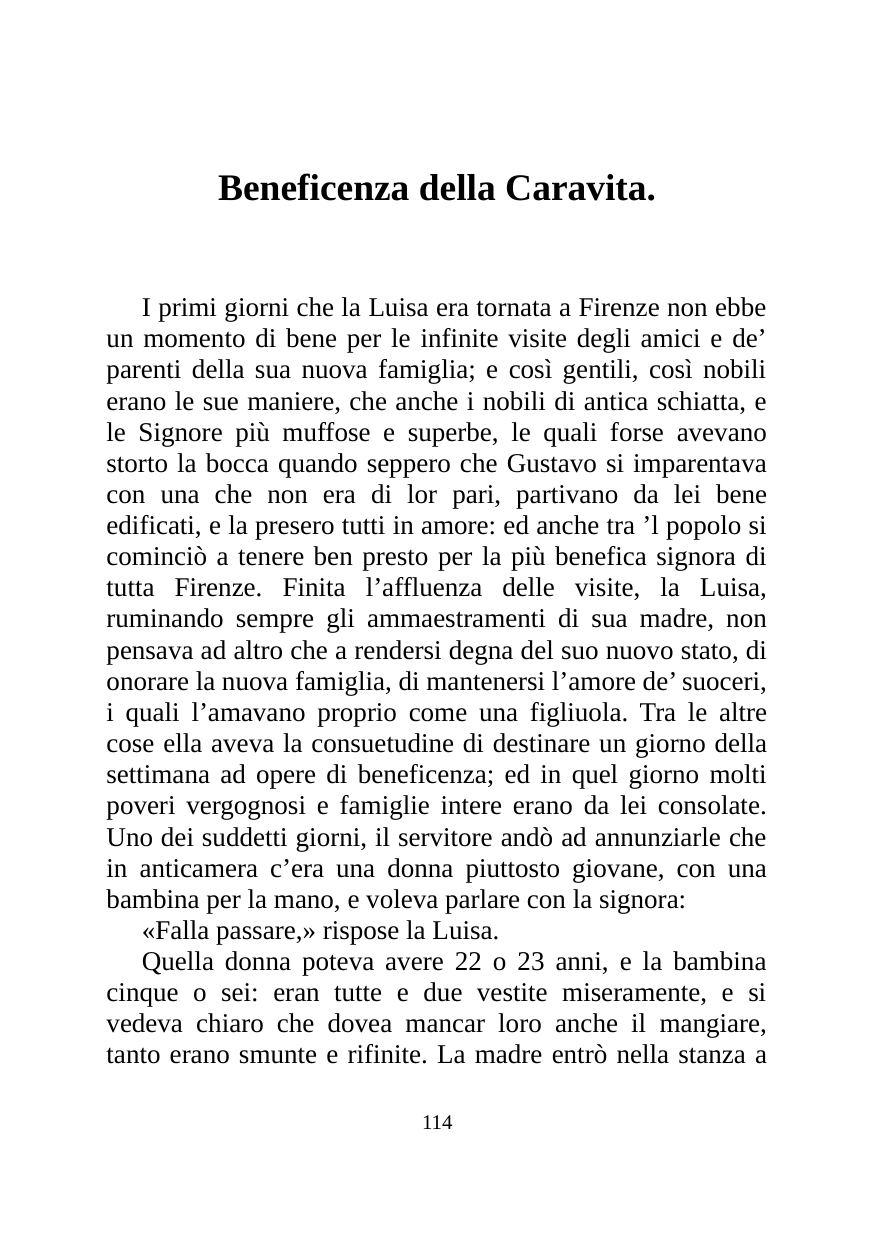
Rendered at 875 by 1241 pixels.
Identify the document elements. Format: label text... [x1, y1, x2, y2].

text Quella donna poteva avere 22 o 23 anni, e la bambina cinque o sei: eran tutte e due vestite miseramente, e si vedeva chiaro che dovea mancar loro anche il mangiare, tanto erano smunte e rifinite. La madre entrò nella stanza a [106, 945, 768, 1070]
subtitle Beneficenza della Caravita. [106, 165, 768, 208]
text «Falla passare,» rispose la Luisa. [106, 914, 768, 945]
text I primi giorni che la Luisa era tornata a Firenze non ebbe un momento di bene per le infinite visite degli amici e de’ parenti della sua nuova famiglia; e così gentili, così nobili erano le sue maniere, che anche i nobili di antica schiatta, e le Signore più muffose e superbe, le quali forse avevano storto la bocca quando seppero che Gustavo si imparentava con una che non era di lor pari, partivano da lei bene edificati, e la presero tutti in amore: ed anche tra ’l popolo si cominciò a tenere ben presto per la più benefica signora di tutta Firenze. Finita l’affluenza delle visite, la Luisa, ruminando sempre gli ammaestramenti di sua madre, non pensava ad altro che a rendersi degna del suo nuovo stato, di onorare la nuova famiglia, di mantenersi l’amore de’ suoceri, i quali l’amavano proprio come una figliuola. Tra le altre cose ella aveva la consuetudine di destinare un giorno della settimana ad opere di beneficenza; ed in quel giorno molti poveri vergognosi e famiglie intere erano da lei consolate. Uno dei suddetti giorni, il servitore andò ad annunziarle che in anticamera c’era una donna piuttosto giovane, con una bambina per la mano, e voleva parlare con la signora: [106, 291, 768, 914]
